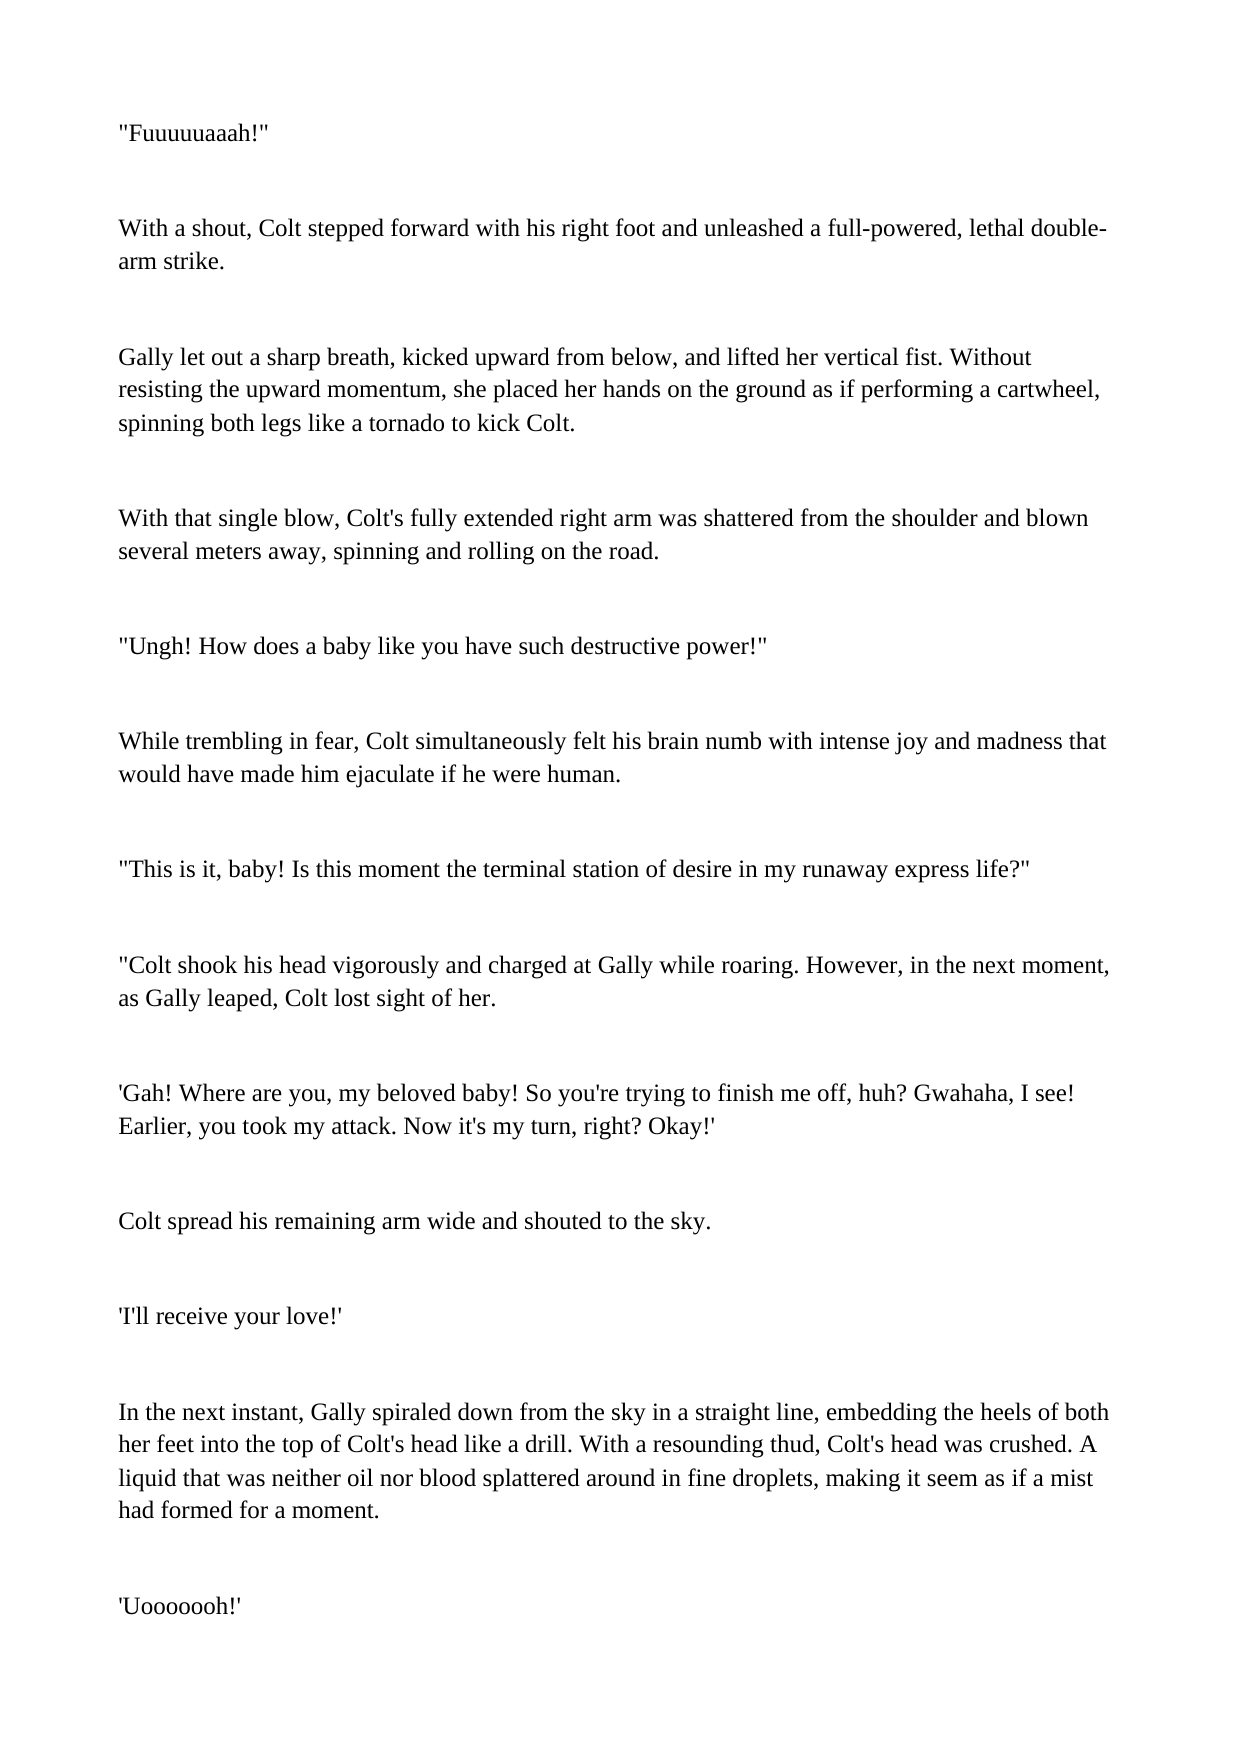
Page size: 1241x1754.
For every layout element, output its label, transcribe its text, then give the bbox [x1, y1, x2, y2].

text With that single blow, Colt's fully extended right arm was shattered from the shoulder and blown several meters away, spinning and rolling on the road. [118, 503, 1122, 564]
text While trembling in fear, Colt simultaneously felt his brain numb with intense joy and madness that would have made him ejaculate if he were human. [118, 726, 1122, 788]
text "Colt shook his head vigorously and charged at Gally while roaring. However, in the next moment, as Gally leaped, Colt lost sight of her. [118, 950, 1122, 1011]
text In the next instant, Gally spiraled down from the sky in a straight line, embedding the heels of both her feet into the top of Colt's head like a drill. With a resounding thud, Colt's head was crushed. A liquid that was neither oil nor blood splattered around in fine droplets, making it seem as if a mist had formed for a moment. [118, 1397, 1122, 1524]
text "This is it, baby! Is this moment the terminal station of desire in my runaway express life?" [118, 854, 1122, 883]
text 'Gah! Where are you, my beloved baby! So you're trying to finish me off, huh? Gwahaha, I see! Earlier, you took my attack. Now it's my turn, right? Okay!' [118, 1078, 1122, 1140]
text With a shout, Colt stepped forward with his right foot and unleashed a full-powered, lethal double-arm strike. [118, 213, 1122, 275]
text Colt spread his remaining arm wide and shouted to the sky. [118, 1206, 1122, 1235]
text "Fuuuuuaaah!" [118, 118, 1122, 147]
text Gally let out a sharp breath, kicked upward from below, and lifted her vertical fist. Without resisting the upward momentum, she placed her hands on the ground as if performing a cartwheel, spinning both legs like a tornado to kick Colt. [118, 342, 1122, 436]
text 'Uooooooh!' [118, 1591, 1122, 1619]
text "Ungh! How does a baby like you have such destructive power!" [118, 631, 1122, 660]
text 'I'll receive your love!' [118, 1301, 1122, 1330]
